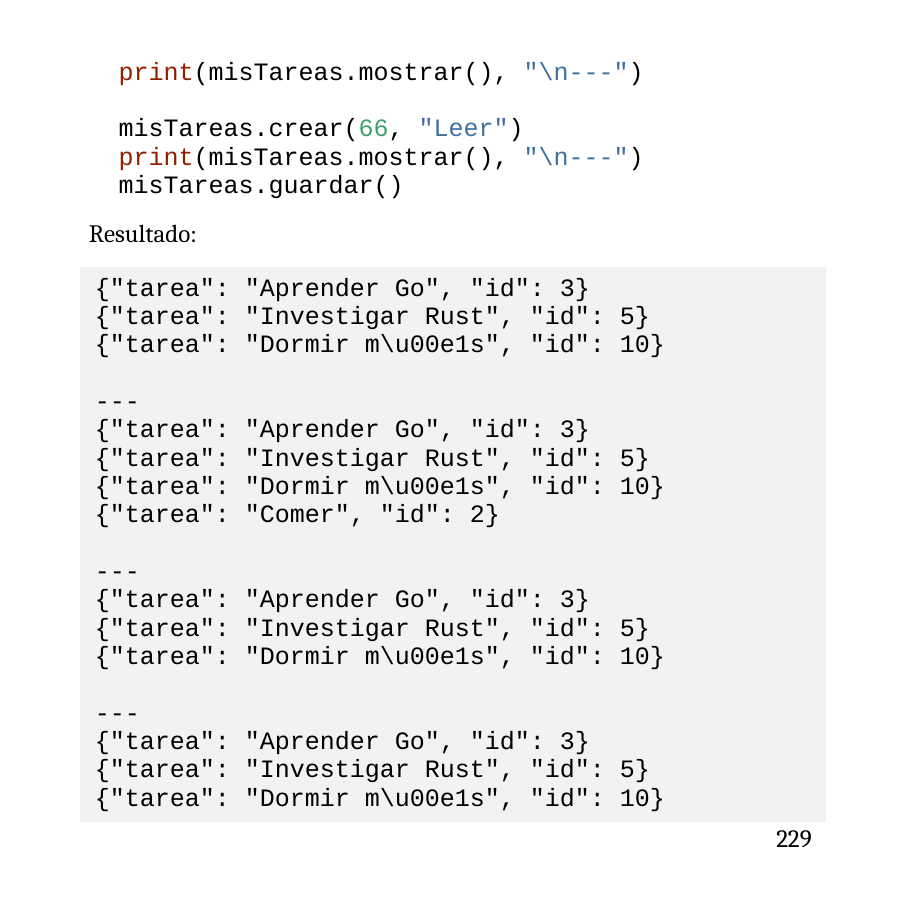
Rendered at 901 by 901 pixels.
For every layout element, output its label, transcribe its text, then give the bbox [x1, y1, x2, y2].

text {"tarea": "Aprender Go", "id": 3} {"tarea": "Investigar Rust", "id": 5} {"tarea": "Dormir m\u00e1s", "id": 10} --- {"tarea": "Aprender Go", "id": 3} {"tarea": "Investigar Rust", "id": 5} {"tarea": "Dormir m\u00e1s", "id": 10} {"tarea": "Comer", "id": 2} --- {"tarea": "Aprender Go", "id": 3} {"tarea": "Investigar Rust", "id": 5} {"tarea": "Dormir m\u00e1s", "id": 10} --- {"tarea": "Aprender Go", "id": 3} {"tarea": "Investigar Rust", "id": 5} {"tarea": "Dormir m\u00e1s", "id": 10} [86, 273, 820, 816]
text Resultado: [89, 219, 811, 248]
text print(misTareas.mostrar(), "\n---") misTareas.crear(66, "Leer") print(misTareas.mostrar(), "\n---") misTareas.guardar() [118, 59, 811, 201]
